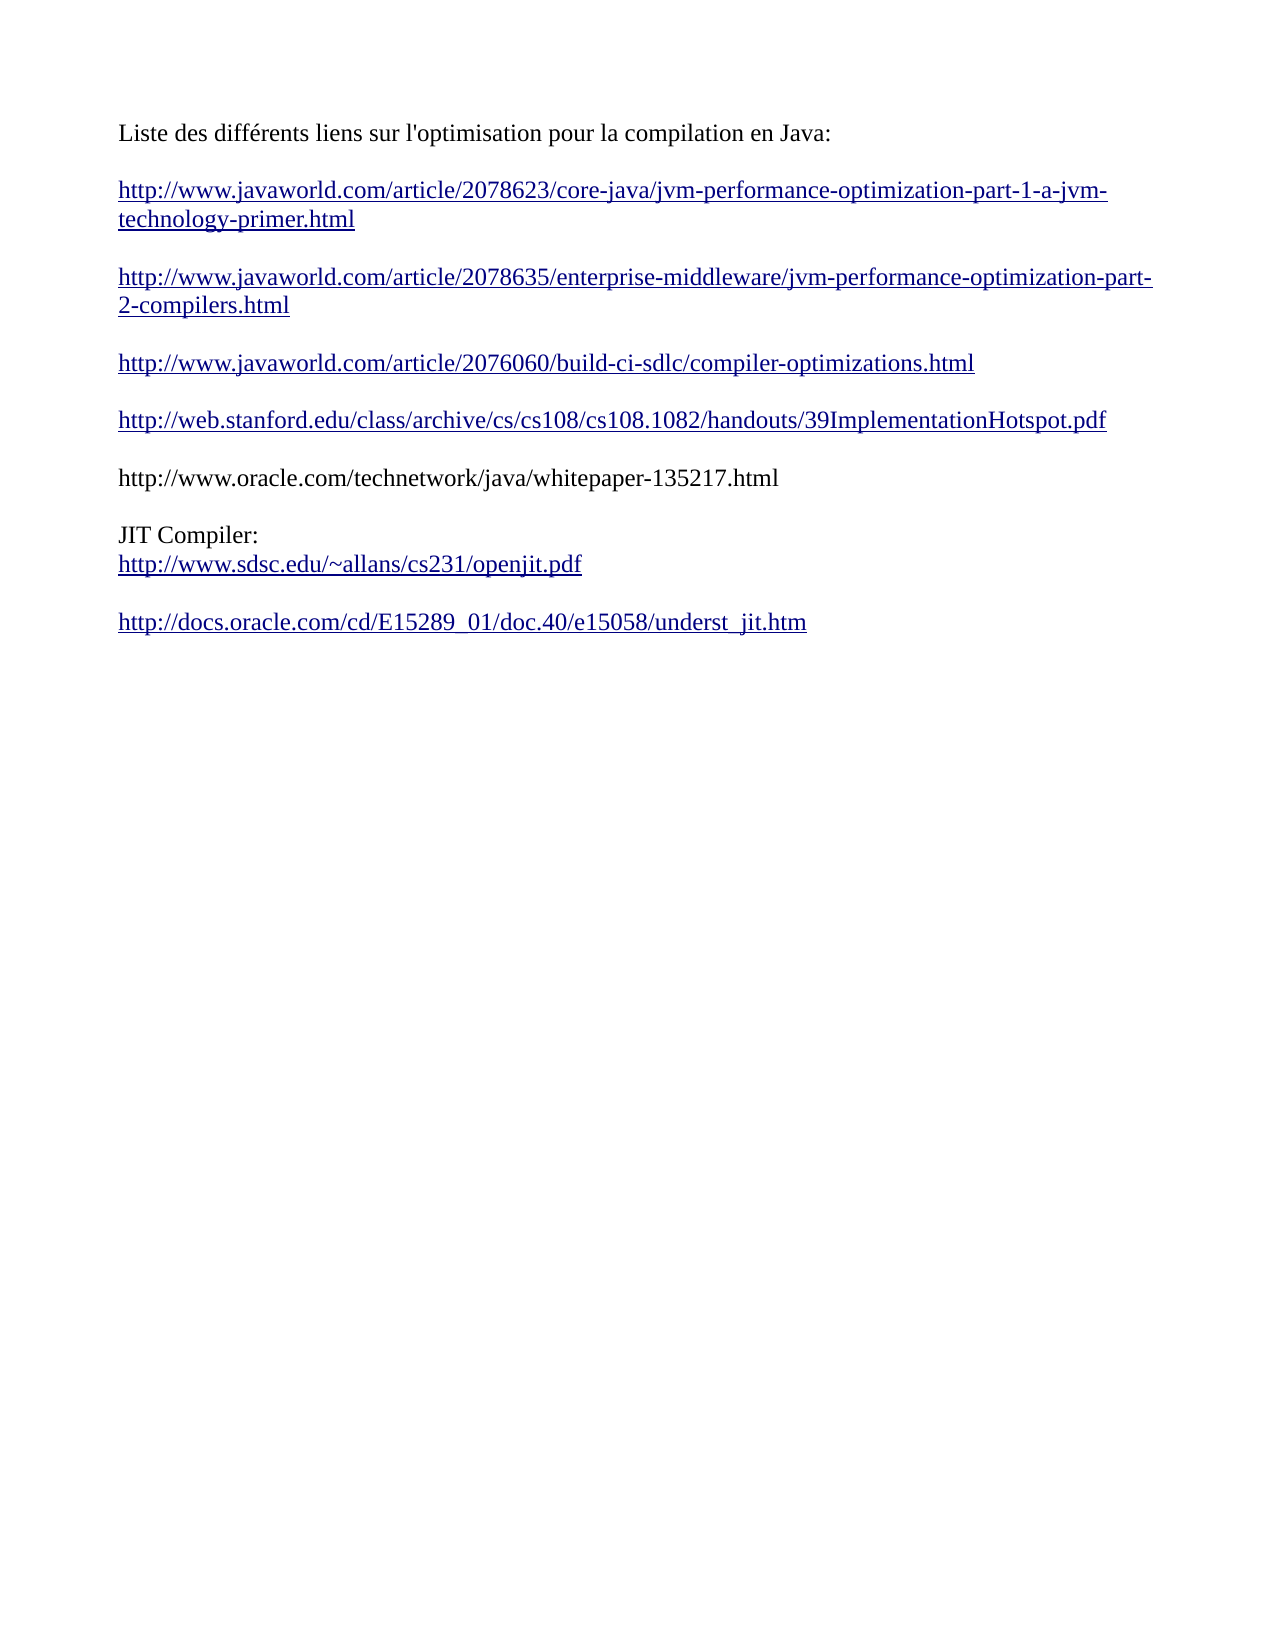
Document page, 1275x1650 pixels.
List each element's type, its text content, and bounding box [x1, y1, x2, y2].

text http://web.stanford.edu/class/archive/cs/cs108/cs108.1082/handouts/39ImplementationHotspot.pdf [118, 406, 1157, 434]
text http://www.oracle.com/technetwork/java/whitepaper-135217.html [118, 463, 1157, 492]
text http://www.javaworld.com/article/2078635/enterprise-middleware/jvm-performance-optimization-part-2-compilers.html [118, 262, 1157, 319]
text http://www.sdsc.edu/~allans/cs231/openjit.pdf [118, 549, 1157, 578]
text JIT Compiler: [118, 521, 1157, 549]
text Liste des différents liens sur l'optimisation pour la compilation en Java: [118, 118, 1157, 147]
text http://docs.oracle.com/cd/E15289_01/doc.40/e15058/underst_jit.htm [118, 607, 1157, 636]
text http://www.javaworld.com/article/2076060/build-ci-sdlc/compiler-optimizations.html [118, 348, 1157, 377]
text http://www.javaworld.com/article/2078623/core-java/jvm-performance-optimization-part-1-a-jvm-technology-primer.html [118, 176, 1157, 233]
